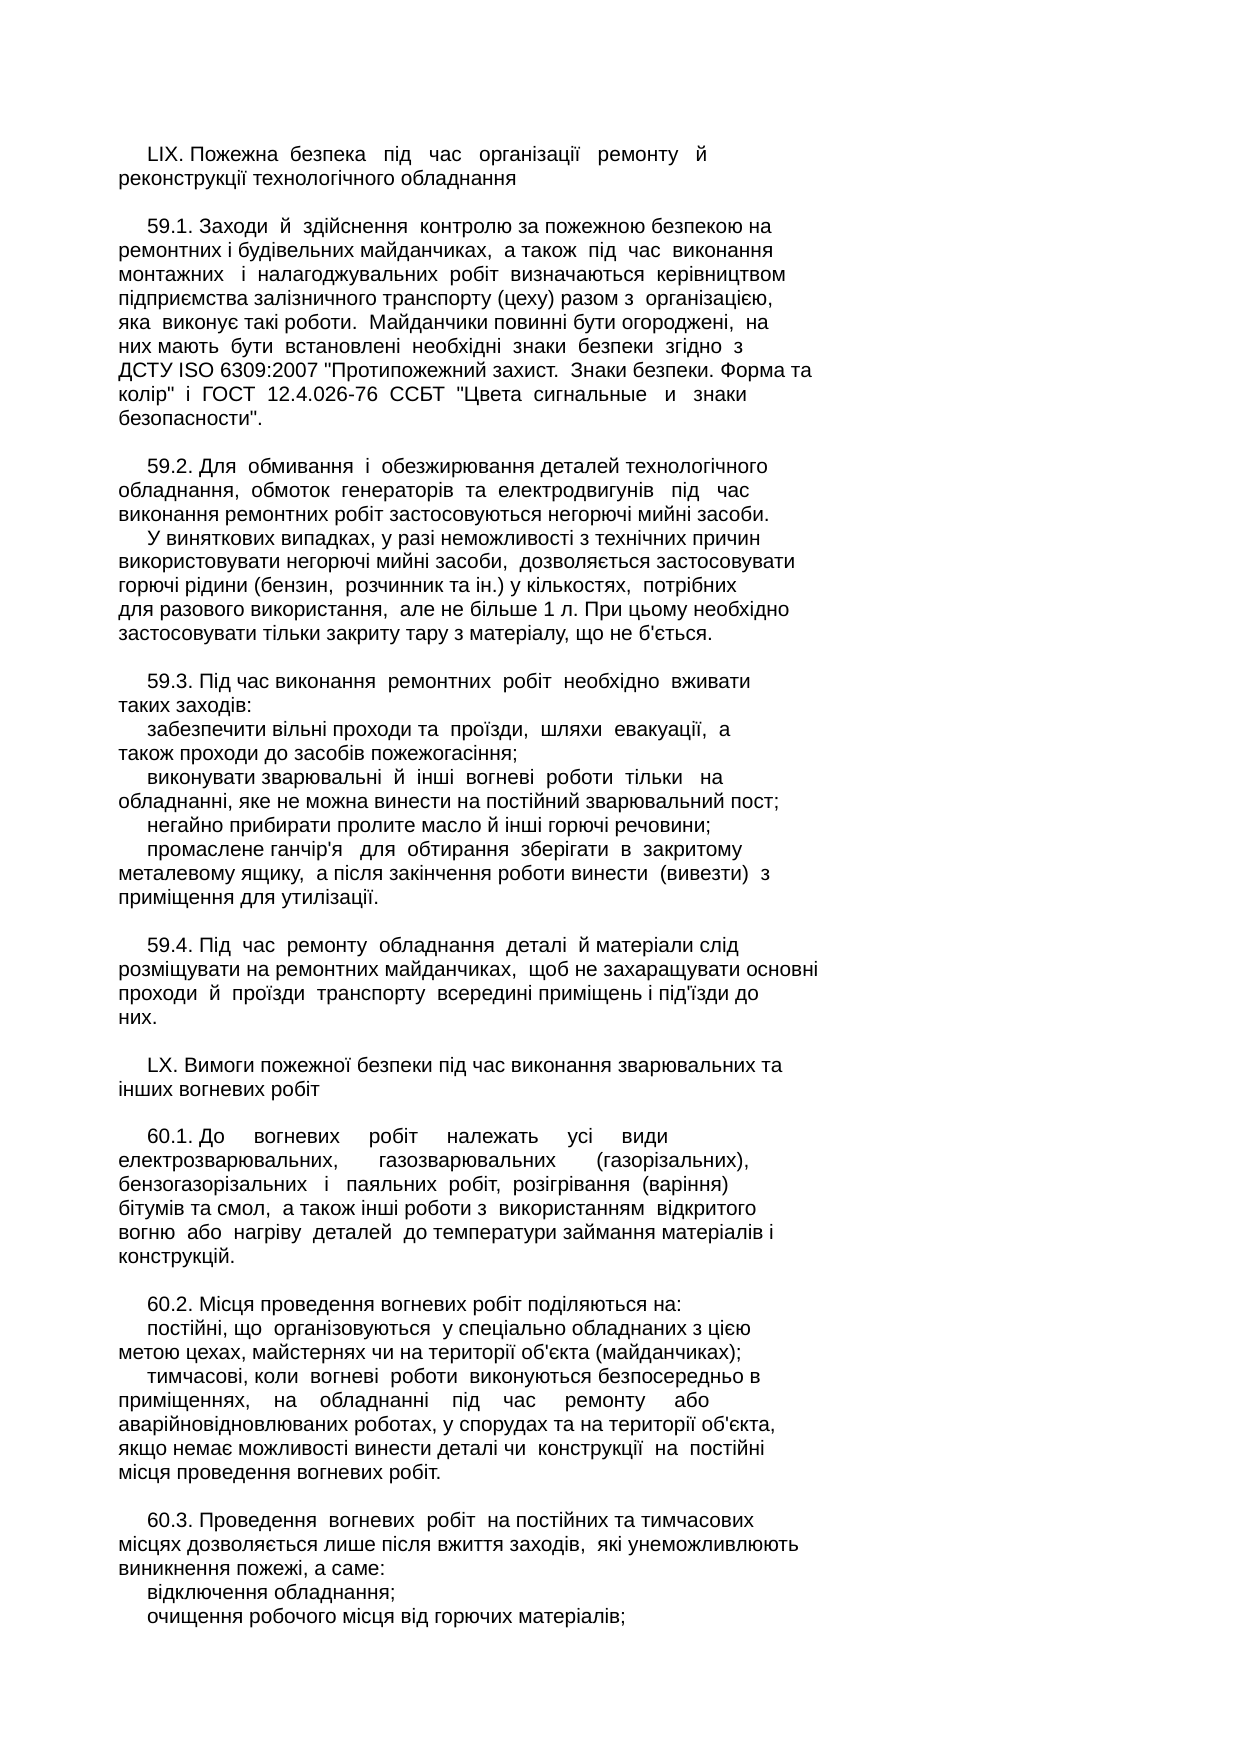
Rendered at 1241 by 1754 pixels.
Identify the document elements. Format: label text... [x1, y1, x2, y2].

text місця проведення вогневих робіт. [118, 1460, 1122, 1484]
text 60.3. Проведення вогневих робіт на постійних та тимчасових [118, 1508, 1122, 1532]
text реконструкції технологічного обладнання [118, 166, 1122, 190]
text У виняткових випадках, у разі неможливості з технічних причин [118, 525, 1122, 549]
text них мають бути встановлені необхідні знаки безпеки згідно з [118, 334, 1122, 358]
text бітумів та смол, а також інші роботи з використанням відкритого [118, 1196, 1122, 1220]
text 60.2. Місця проведення вогневих робіт поділяються на: [118, 1292, 1122, 1316]
text обладнання, обмоток генераторів та електродвигунів під час [118, 477, 1122, 501]
text використовувати негорючі мийні засоби, дозволяється застосовувати [118, 549, 1122, 573]
text для разового використання, але не більше 1 л. При цьому необхідно [118, 597, 1122, 621]
text таких заходів: [118, 693, 1122, 717]
text електрозварювальних, газозварювальних (газорізальних), [118, 1148, 1122, 1172]
text приміщеннях, на обладнанні під час ремонту або [118, 1388, 1122, 1412]
text підприємства залізничного транспорту (цеху) разом з організацією, [118, 286, 1122, 310]
text відключення обладнання; [118, 1579, 1122, 1603]
text ремонтних і будівельних майданчиках, а також під час виконання [118, 238, 1122, 262]
text монтажних і налагоджувальних робіт визначаються керівництвом [118, 262, 1122, 286]
text 59.2. Для обмивання і обезжирювання деталей технологічного [118, 453, 1122, 477]
text постійні, що організовуються у спеціально обладнаних з цією [118, 1316, 1122, 1340]
text LX. Вимоги пожежної безпеки під час виконання зварювальних та [118, 1052, 1122, 1076]
text очищення робочого місця від горючих матеріалів; [118, 1603, 1122, 1627]
text 59.4. Під час ремонту обладнання деталі й матеріали слід [118, 933, 1122, 957]
text інших вогневих робіт [118, 1076, 1122, 1100]
text 59.3. Під час виконання ремонтних робіт необхідно вживати [118, 669, 1122, 693]
text застосовувати тільки закриту тару з матеріалу, що не б'ється. [118, 621, 1122, 645]
text виконувати зварювальні й інші вогневі роботи тільки на [118, 765, 1122, 789]
text також проходи до засобів пожежогасіння; [118, 741, 1122, 765]
text яка виконує такі роботи. Майданчики повинні бути огороджені, на [118, 310, 1122, 334]
text 59.1. Заходи й здійснення контролю за пожежною безпекою на [118, 214, 1122, 238]
text конструкцій. [118, 1244, 1122, 1268]
text тимчасові, коли вогневі роботи виконуються безпосередньо в [118, 1364, 1122, 1388]
text метою цехах, майстернях чи на території об'єкта (майданчиках); [118, 1340, 1122, 1364]
text бензогазорізальних і паяльних робіт, розігрівання (варіння) [118, 1172, 1122, 1196]
text місцях дозволяється лише після вжиття заходів, які унеможливлюють [118, 1532, 1122, 1556]
text виконання ремонтних робіт застосовуються негорючі мийні засоби. [118, 501, 1122, 525]
text промаслене ганчір'я для обтирання зберігати в закритому [118, 837, 1122, 861]
text забезпечити вільні проходи та проїзди, шляхи евакуації, а [118, 717, 1122, 741]
text металевому ящику, а після закінчення роботи винести (вивезти) з [118, 861, 1122, 885]
text якщо немає можливості винести деталі чи конструкції на постійні [118, 1436, 1122, 1460]
text безопасности". [118, 406, 1122, 429]
text ДСТУ ISO 6309:2007 "Протипожежний захист. Знаки безпеки. Форма та [118, 358, 1122, 382]
text розміщувати на ремонтних майданчиках, щоб не захаращувати основні [118, 957, 1122, 981]
text приміщення для утилізації. [118, 885, 1122, 909]
text проходи й проїзди транспорту всередині приміщень і під'їзди до [118, 981, 1122, 1004]
text колір" і ГОСТ 12.4.026-76 ССБТ "Цвета сигнальные и знаки [118, 382, 1122, 406]
text обладнанні, яке не можна винести на постійний зварювальний пост; [118, 789, 1122, 813]
text виникнення пожежі, а саме: [118, 1556, 1122, 1579]
text LIX. Пожежна безпека під час організації ремонту й [118, 142, 1122, 166]
text вогню або нагріву деталей до температури займання матеріалів і [118, 1220, 1122, 1244]
text горючі рідини (бензин, розчинник та ін.) у кількостях, потрібних [118, 573, 1122, 597]
text аварійновідновлюваних роботах, у спорудах та на території об'єкта, [118, 1412, 1122, 1436]
text негайно прибирати пролите масло й інші горючі речовини; [118, 813, 1122, 837]
text них. [118, 1004, 1122, 1028]
text 60.1. До вогневих робіт належать усі види [118, 1124, 1122, 1148]
